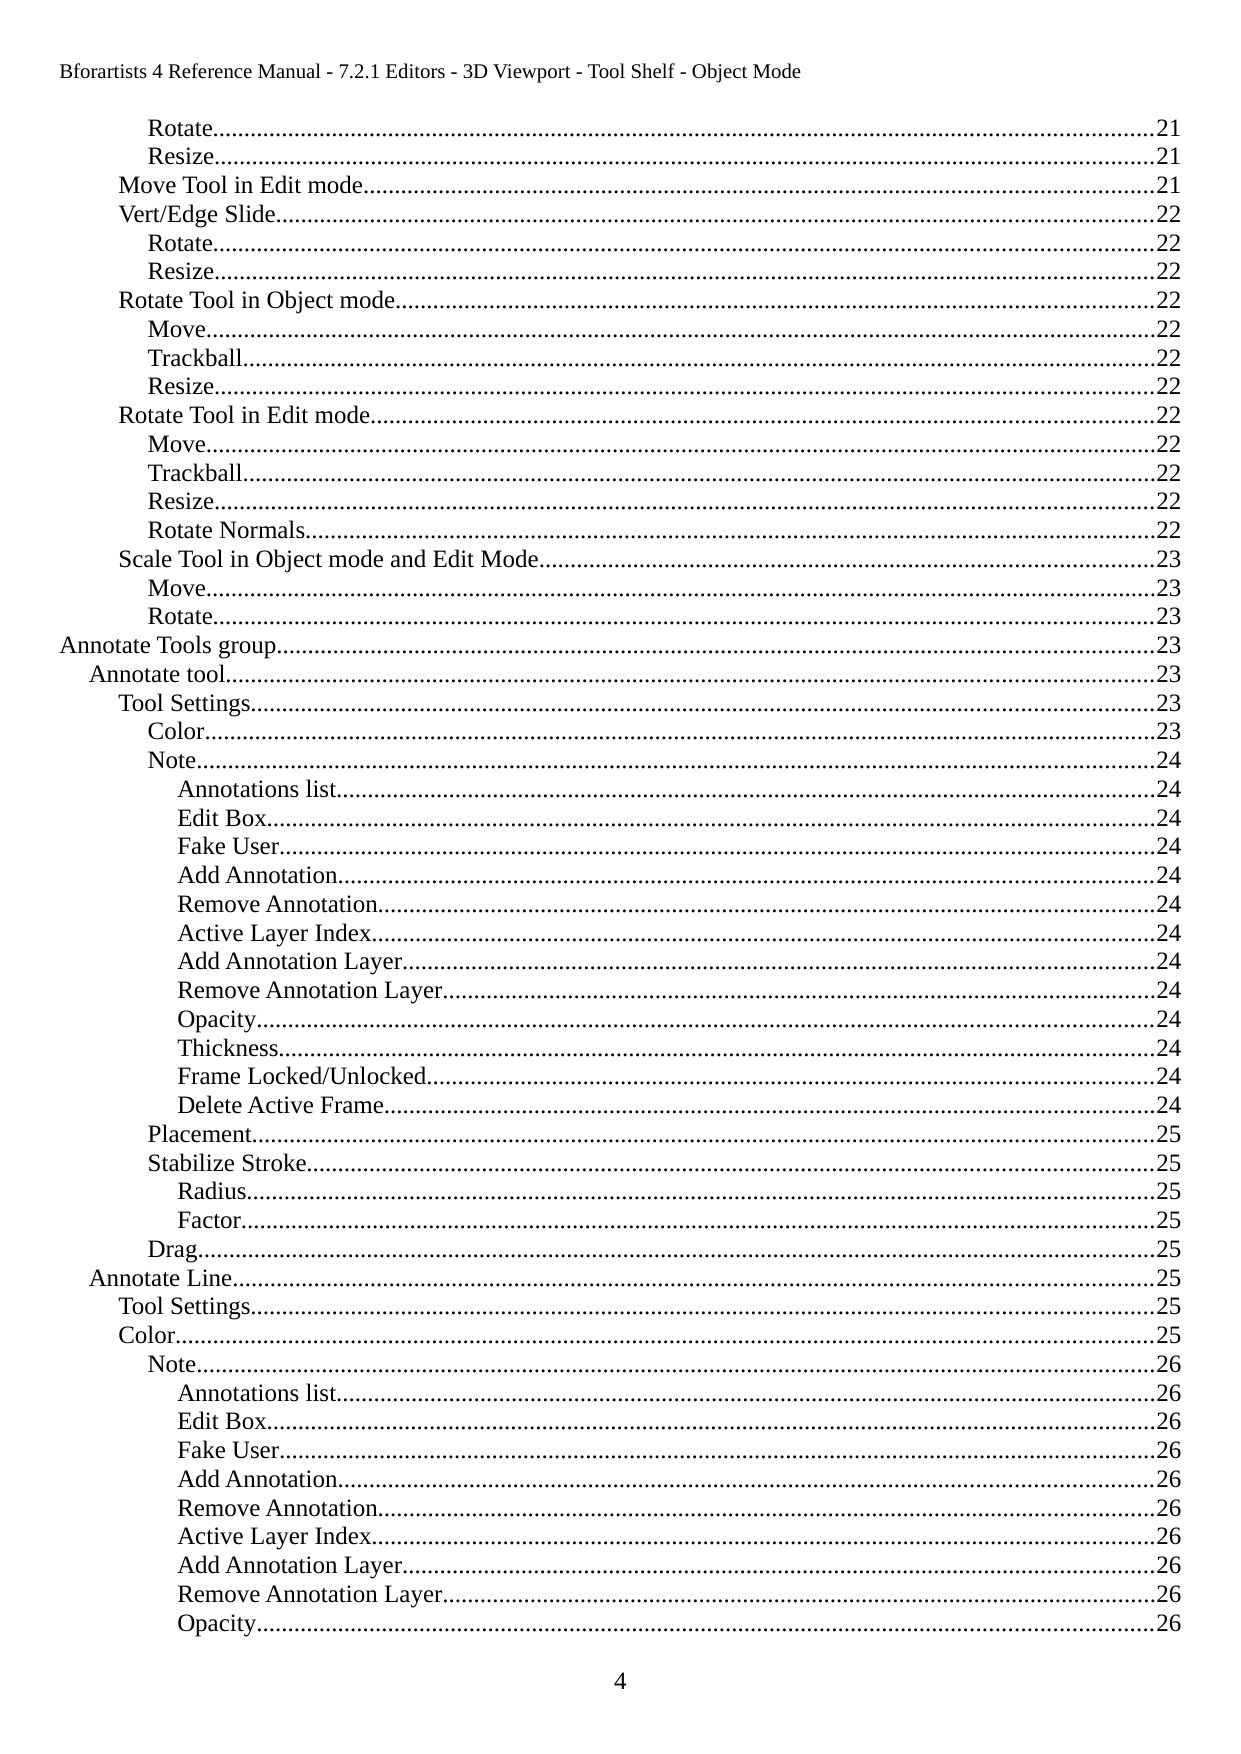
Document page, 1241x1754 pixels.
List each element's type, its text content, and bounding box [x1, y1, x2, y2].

text Factor 25 [177, 1205, 1181, 1234]
text Color 23 [147, 716, 1181, 745]
text Scale Tool in Object mode and Edit Mode 23 [118, 544, 1181, 573]
text Edit Box 24 [177, 803, 1181, 831]
text Color 25 [118, 1320, 1181, 1349]
text Rotate 22 [147, 228, 1181, 256]
text Tool Settings 25 [118, 1291, 1181, 1320]
text Delete Active Frame 24 [177, 1090, 1181, 1119]
text Rotate Normals 22 [147, 515, 1181, 544]
text Move 22 [147, 429, 1181, 458]
text Thickness 24 [177, 1033, 1181, 1061]
text Active Layer Index 26 [177, 1521, 1181, 1550]
text Rotate 21 [147, 113, 1181, 141]
text Placement 25 [147, 1119, 1181, 1148]
text Radius 25 [177, 1176, 1181, 1205]
text Opacity 26 [177, 1608, 1181, 1636]
text Trackball 22 [147, 343, 1181, 371]
text Move Tool in Edit mode 21 [118, 170, 1181, 199]
text Opacity 24 [177, 1004, 1181, 1033]
text Resize 22 [147, 256, 1181, 285]
text Rotate Tool in Object mode 22 [118, 285, 1181, 314]
text Fake User 26 [177, 1435, 1181, 1464]
text Remove Annotation 24 [177, 889, 1181, 918]
text Add Annotation 24 [177, 860, 1181, 889]
text Active Layer Index 24 [177, 918, 1181, 946]
text Remove Annotation 26 [177, 1493, 1181, 1521]
text Annotations list 26 [177, 1378, 1181, 1406]
text Edit Box 26 [177, 1406, 1181, 1435]
text Drag 25 [147, 1234, 1181, 1263]
text Annotate Line 25 [88, 1263, 1181, 1291]
text Add Annotation Layer 26 [177, 1550, 1181, 1579]
text Remove Annotation Layer 26 [177, 1579, 1181, 1608]
text Add Annotation 26 [177, 1464, 1181, 1493]
text Trackball 22 [147, 458, 1181, 486]
text Frame Locked/Unlocked 24 [177, 1061, 1181, 1090]
text Remove Annotation Layer 24 [177, 975, 1181, 1004]
text Note 24 [147, 745, 1181, 774]
text Resize 22 [147, 371, 1181, 400]
text Note 26 [147, 1349, 1181, 1378]
text Stabilize Stroke 25 [147, 1148, 1181, 1176]
text Add Annotation Layer 24 [177, 946, 1181, 975]
text Annotate tool 23 [88, 659, 1181, 688]
text Annotations list 24 [177, 774, 1181, 803]
text Resize 21 [147, 141, 1181, 170]
text Rotate 23 [147, 601, 1181, 630]
text Fake User 24 [177, 831, 1181, 860]
text Move 23 [147, 573, 1181, 601]
text Move 22 [147, 314, 1181, 343]
text Rotate Tool in Edit mode 22 [118, 400, 1181, 429]
text Annotate Tools group 23 [59, 630, 1181, 659]
text Resize 22 [147, 486, 1181, 515]
text Tool Settings 23 [118, 688, 1181, 716]
text Vert/Edge Slide 22 [118, 199, 1181, 228]
